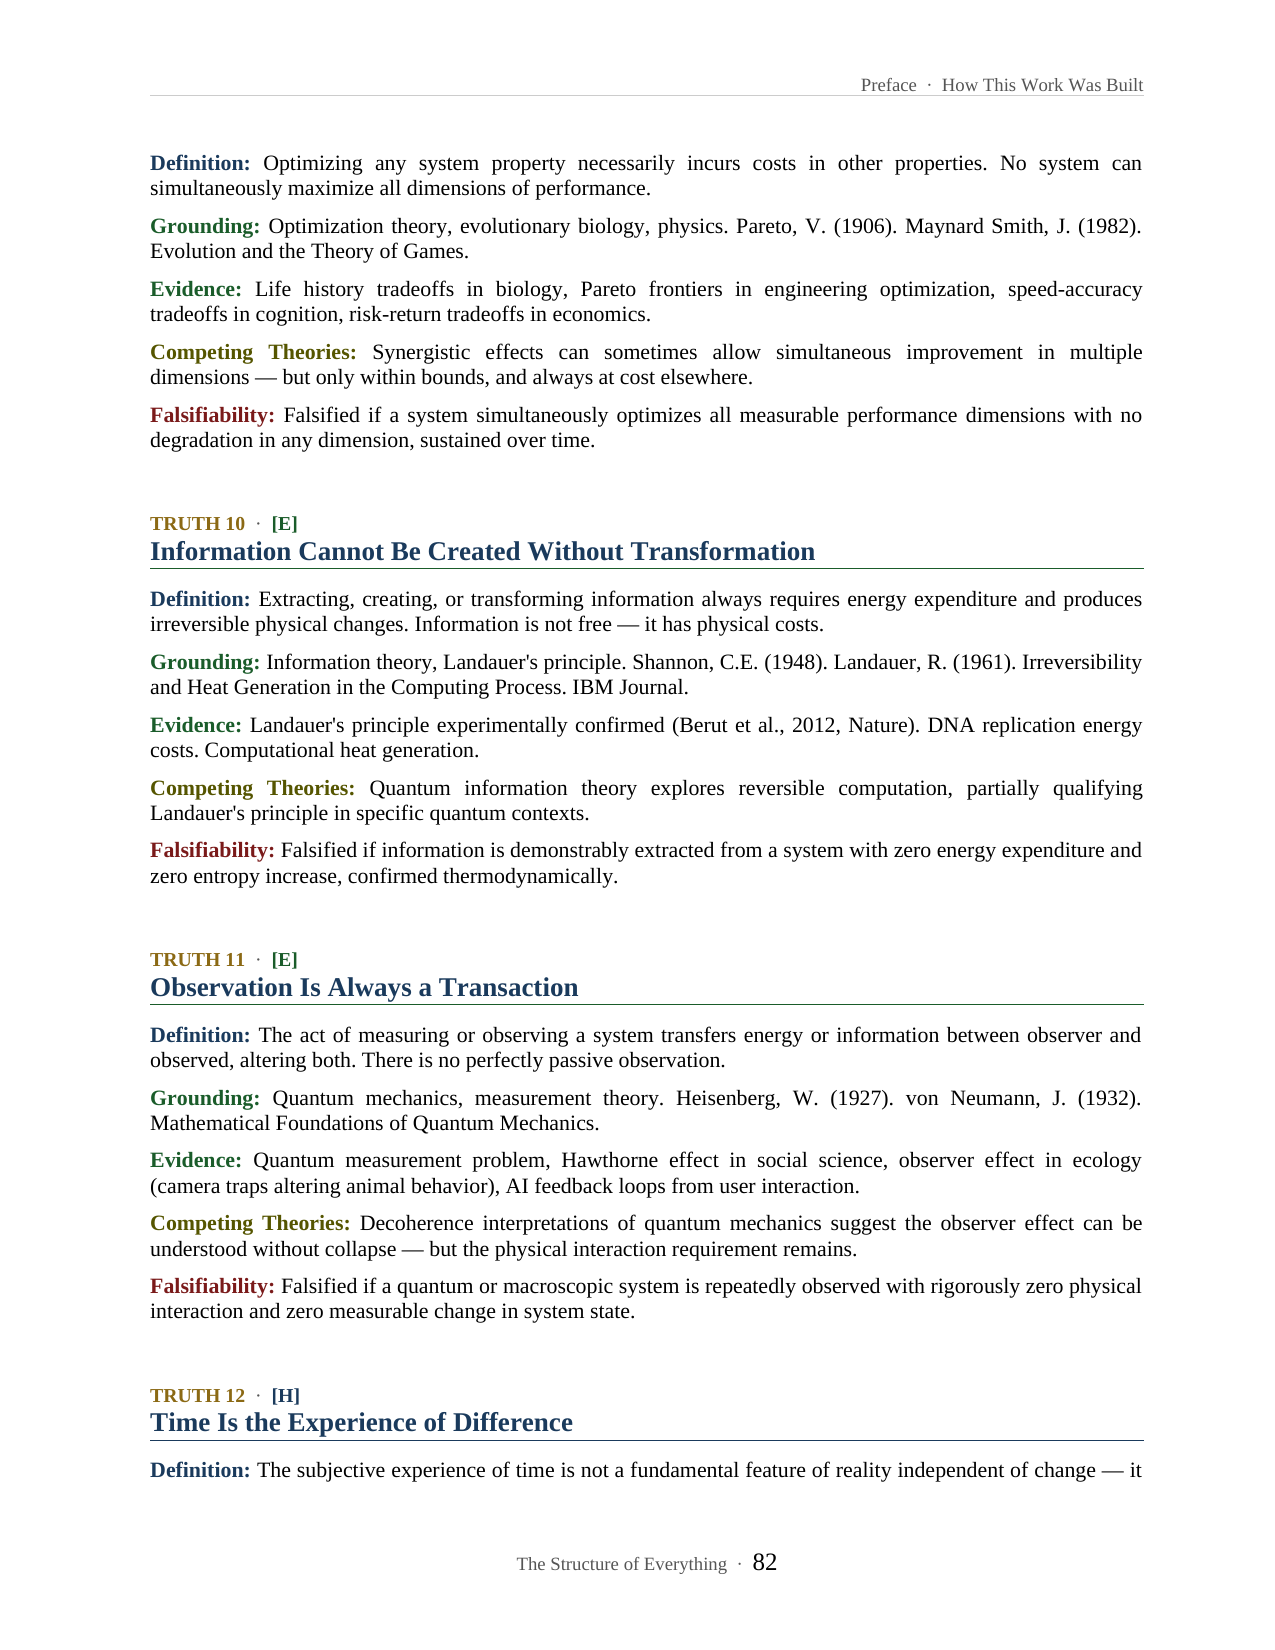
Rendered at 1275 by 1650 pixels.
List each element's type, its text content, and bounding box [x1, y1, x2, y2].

text Definition: Optimizing any system property necessarily incurs costs in other properties. No system can simultaneously maximize all dimensions of performance. [150, 150, 1144, 200]
text Definition: Extracting, creating, or transforming information always requires energy expenditure and produces irreversible physical changes. Information is not free — it has physical costs. [150, 586, 1144, 636]
text Evidence: Life history tradeoffs in biology, Pareto frontiers in engineering optimization, speed-accuracy tradeoffs in cognition, risk-return tradeoffs in economics. [150, 276, 1144, 326]
text Truth 12 · [H] [150, 1384, 1144, 1407]
text Definition: The act of measuring or observing a system transfers energy or information between observer and observed, altering both. There is no perfectly passive observation. [150, 1022, 1144, 1072]
text Observation Is Always a Transaction [150, 971, 1144, 1004]
text Grounding: Optimization theory, evolutionary biology, physics. Pareto, V. (1906). Maynard Smith, J. (1982). Evolution and the Theory of Games. [150, 213, 1144, 263]
text Definition: The subjective experience of time is not a fundamental feature of reality independent of change — it [150, 1457, 1144, 1483]
text Truth 10 · [E] [150, 512, 1144, 535]
text Grounding: Information theory, Landauer's principle. Shannon, C.E. (1948). Landauer, R. (1961). Irreversibility and Heat Generation in the Computing Process. IBM Journal. [150, 649, 1144, 699]
text Truth 11 · [E] [150, 948, 1144, 971]
text Falsifiability: Falsified if a quantum or macroscopic system is repeatedly observed with rigorously zero physical interaction and zero measurable change in system state. [150, 1273, 1144, 1324]
text Competing Theories: Decoherence interpretations of quantum mechanics suggest the observer effect can be understood without collapse — but the physical interaction requirement remains. [150, 1210, 1144, 1261]
text Grounding: Quantum mechanics, measurement theory. Heisenberg, W. (1927). von Neumann, J. (1932). Mathematical Foundations of Quantum Mechanics. [150, 1084, 1144, 1135]
text Evidence: Quantum measurement problem, Hawthorne effect in social science, observer effect in ecology (camera traps altering animal behavior), AI feedback loops from user interaction. [150, 1147, 1144, 1198]
text Falsifiability: Falsified if information is demonstrably extracted from a system with zero energy expenditure and zero entropy increase, confirmed thermodynamically. [150, 837, 1144, 888]
text Time Is the Experience of Difference [150, 1407, 1144, 1440]
text Competing Theories: Quantum information theory explores reversible computation, partially qualifying Landauer's principle in specific quantum contexts. [150, 774, 1144, 825]
text Falsifiability: Falsified if a system simultaneously optimizes all measurable performance dimensions with no degradation in any dimension, sustained over time. [150, 402, 1144, 452]
text Competing Theories: Synergistic effects can sometimes allow simultaneous improvement in multiple dimensions — but only within bounds, and always at cost elsewhere. [150, 339, 1144, 389]
text Information Cannot Be Created Without Transformation [150, 535, 1144, 568]
text Evidence: Landauer's principle experimentally confirmed (Berut et al., 2012, Nature). DNA replication energy costs. Computational heat generation. [150, 712, 1144, 762]
